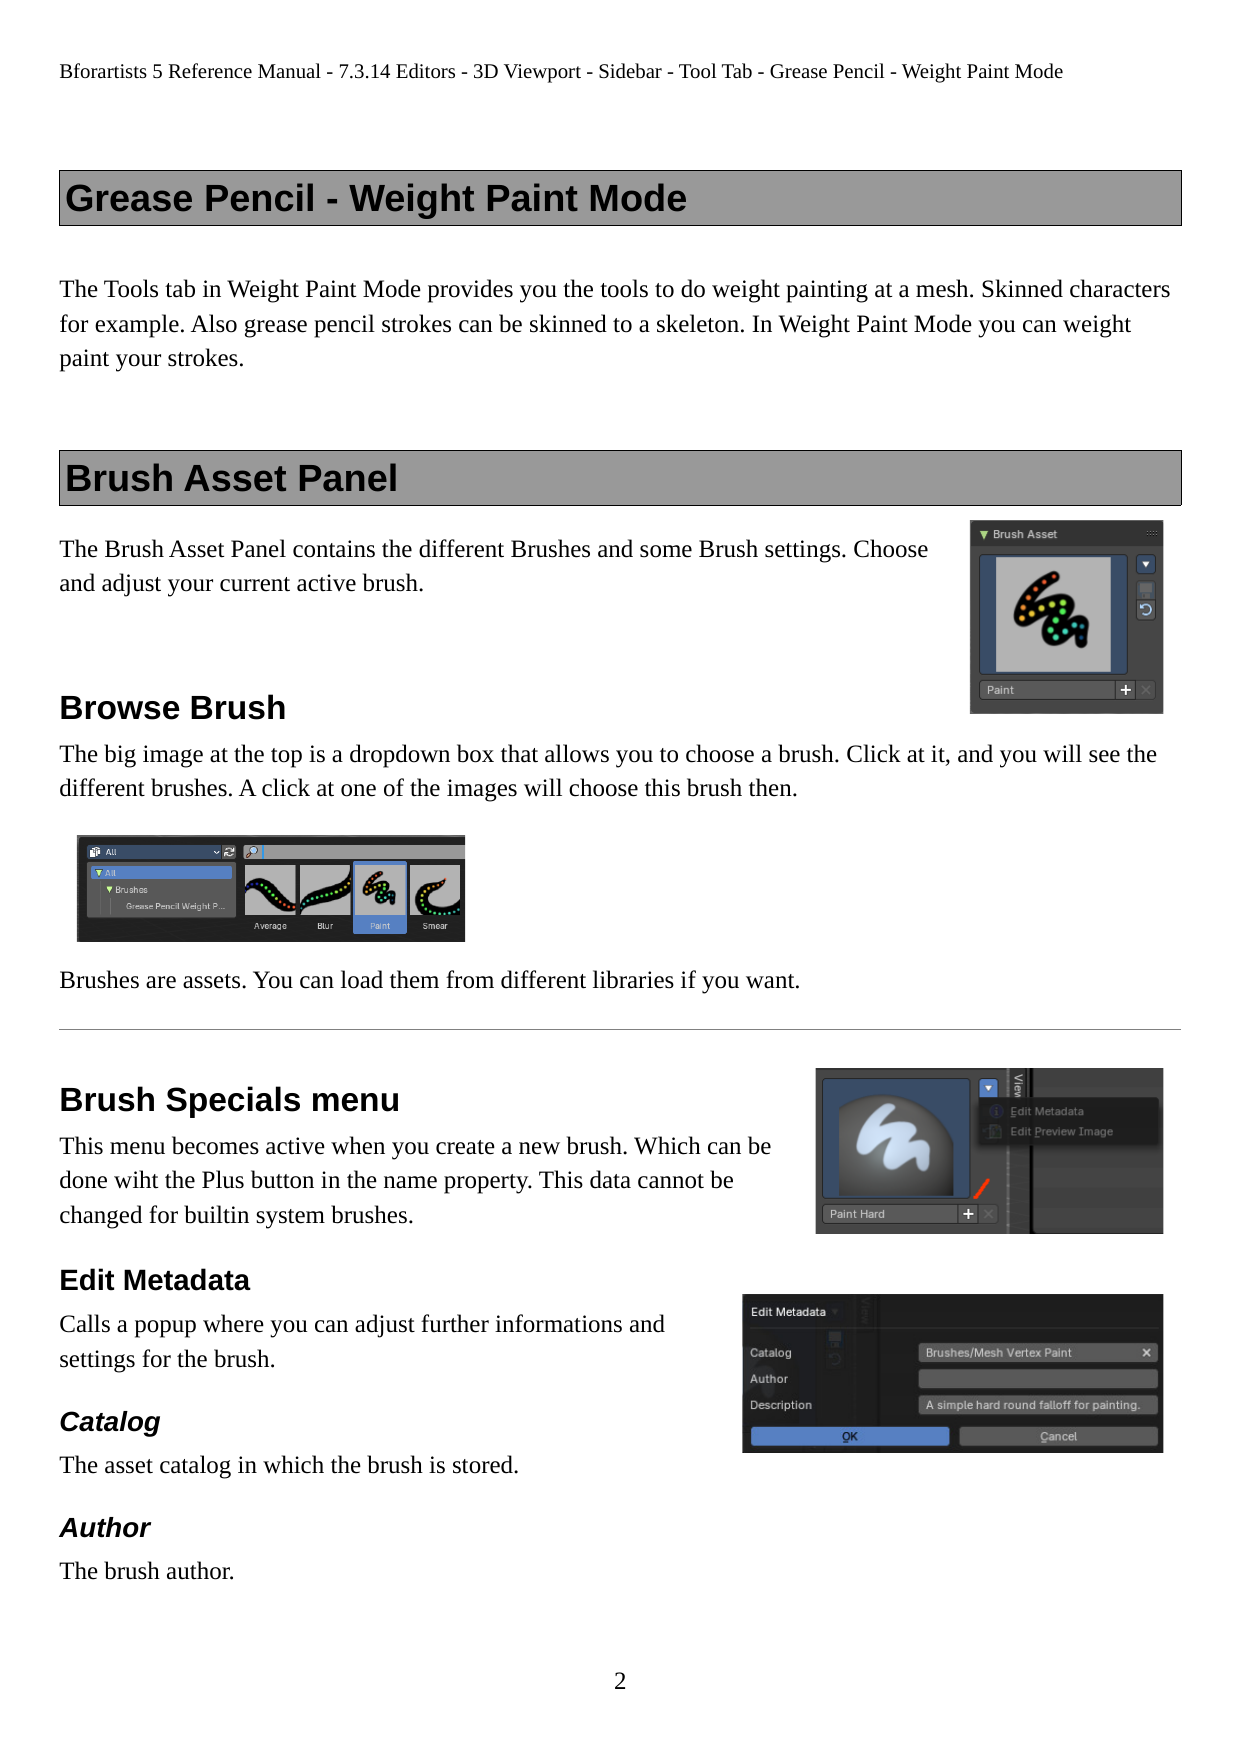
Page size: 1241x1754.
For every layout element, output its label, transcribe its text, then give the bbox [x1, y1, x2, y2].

text The big image at the top is a dropdown box that allows you to choose a brush. Click at it, and you will see the different brushes. A click at one of the images will choose this brush then. [59, 739, 1181, 802]
text The Brush Asset Panel contains the different Brushes and some Brush settings. Choose and adjust your current active brush. [59, 534, 969, 597]
text Calls a popup where you can adjust further informations and settings for the brush. [59, 1309, 742, 1373]
text The Tools tab in Weight Paint Mode provides you the tools to do weight painting at a mesh. Skinned characters for example. Also grease pencil strokes can be skinned to a skeleton. In Weight Paint Mode you can weight paint your strokes. [59, 274, 1181, 372]
subtitle [1164, 1079, 1181, 1118]
subtitle Browse Brush [59, 687, 1181, 726]
text This menu becomes active when you create a new brush. Which can be done wiht the Plus button in the name property. This data cannot be changed for builtin system brushes. [59, 1131, 815, 1228]
picture [76, 835, 466, 942]
table_header Grease Pencil - Weight Paint Mode [60, 171, 1181, 225]
picture [815, 1068, 1164, 1234]
picture [969, 520, 1164, 714]
table_header Brush Asset Panel [60, 451, 1181, 505]
subtitle [1164, 1406, 1181, 1437]
text Brushes are assets. You can load them from different libraries if you want. [59, 822, 1181, 994]
text The asset catalog in which the brush is stored. [59, 1450, 1181, 1479]
subtitle Catalog [59, 1406, 742, 1437]
text The brush author. [59, 1556, 1181, 1585]
subtitle Edit Metadata [59, 1263, 1181, 1297]
subtitle Brush Specials menu [59, 1079, 815, 1118]
picture [742, 1294, 1164, 1453]
subtitle Author [59, 1512, 1181, 1543]
